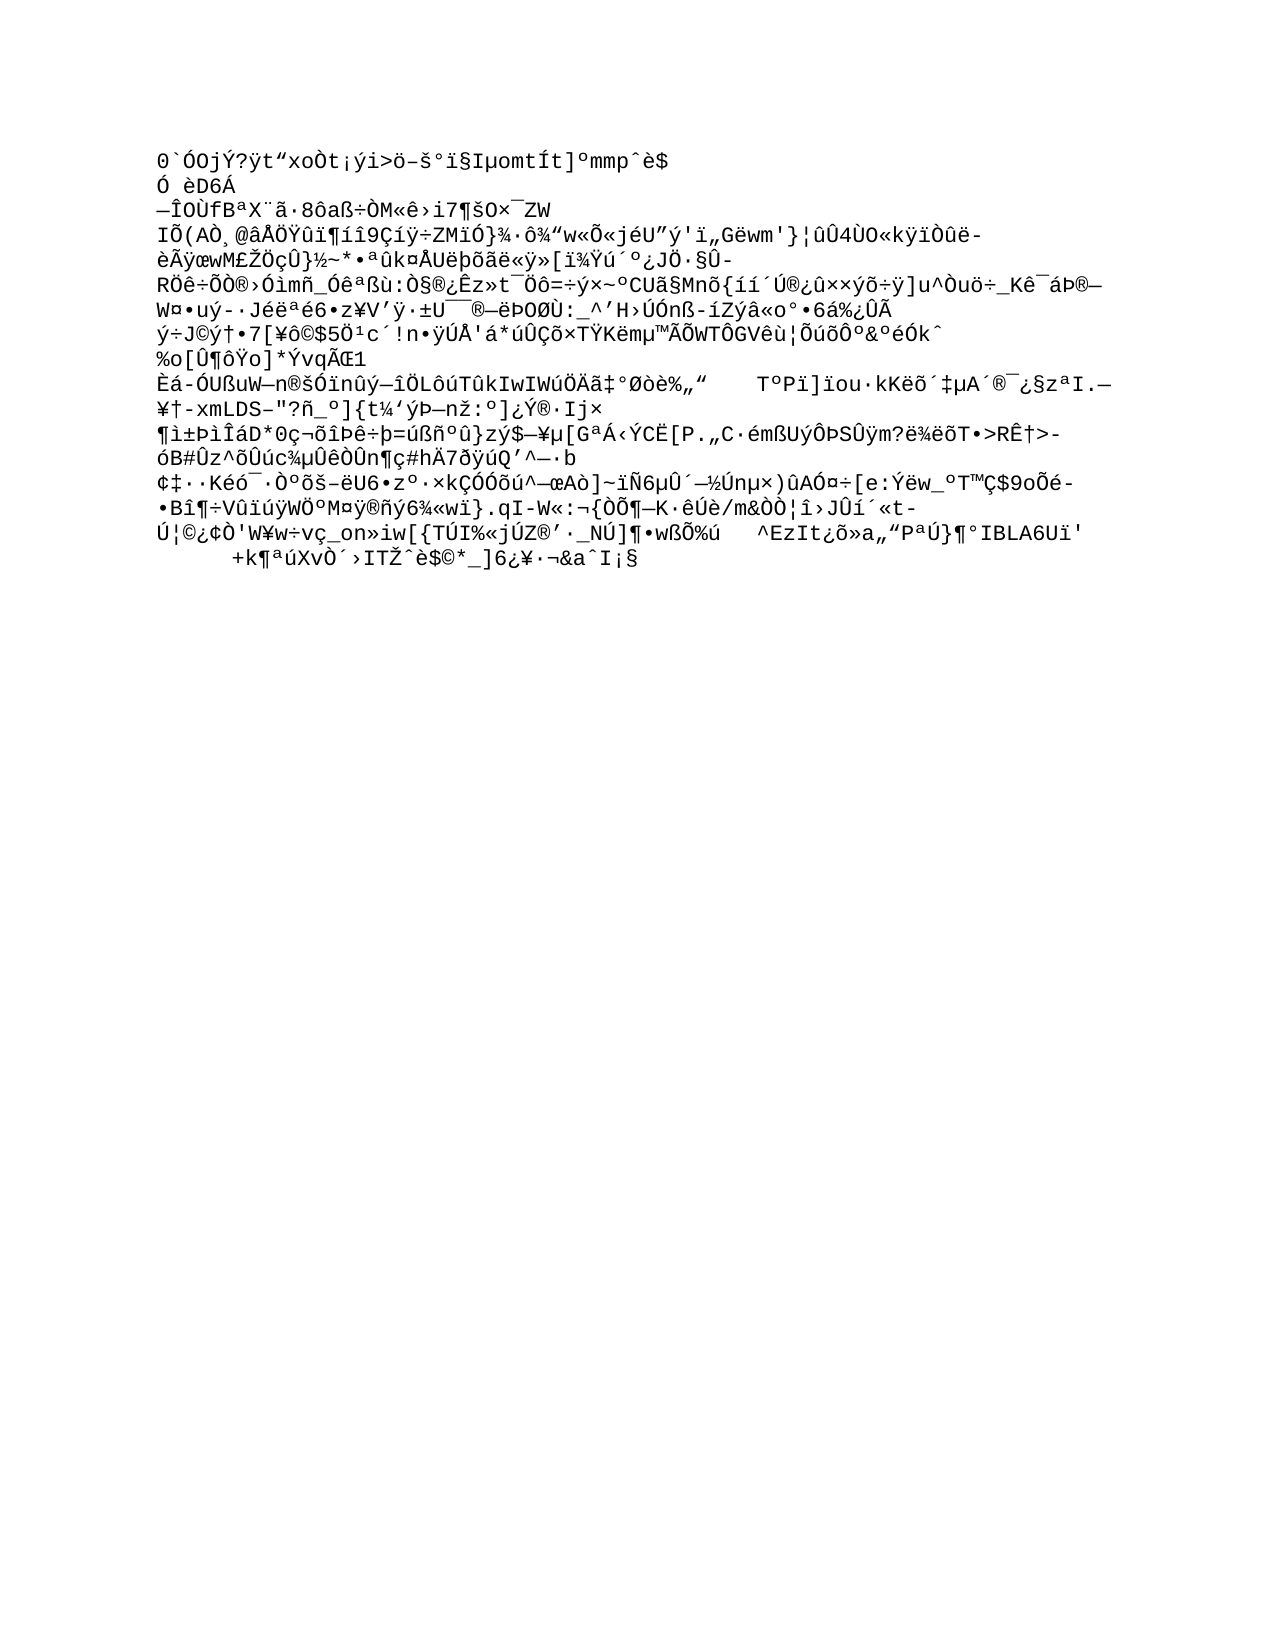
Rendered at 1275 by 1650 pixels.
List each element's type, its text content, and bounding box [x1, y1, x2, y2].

text ý÷J©ý†•7[¥ô©$5Ö¹c´!n•ÿÚ­Å'á*úÛÇõ×TŸKëmµ™ÃÕWTÔGVêù¦ÕúõÔº&ºéÓkˆ%o[Û¶ôŸo]*ÝvqÃŒ1 [156, 323, 1118, 373]
text Èá-ÓUßuW—n®šÓïnûý—îÖLôúTûkIwIWúÖÄã‡°Øòè%„“ TºPï]ïou·kKëõ´‡µA´®¯¿§zªI.—¥†-xmLDS–"?ñ_º]{t¼‘ýÞ—nž:º]¿Ý­®·Ij× ¶ì±ÞìÎáD*0ç¬õîÞê÷þ=ú­ßñºû}zý$—¥µ[GªÁ‹ÝCË[P.„C·émßUýÔÞSÛÿm?ë¾ëõT•>­RÊ†>­óB#Ûz^õÛúc¾µÛêÒÛn¶ç#hÄ7ðÿúQ’^—·b [156, 373, 1118, 472]
text 0`ÓOjÝ?ÿt“xoÒt¡ýi>ö–š°ï§IµomtÍt]ºmmpˆè$ Ó èD6Á —ÎOÙfBªX¨ã·8ôaß÷ÒM«ê›i7¶šO×¯ZW IÕ(AÒ¸@âÅÖŸûï¶íî9Çíÿ÷ZMïÓ}¾·ô¾“w«Õ«jéU”ý'ï„Gëwm'}¦ûÛ4ÙO«kÿïÒûë­èÃÿœwM£ŽÖçÛ}½~*•ªûk¤ÅUëþõãë«ÿ»[ï¾Ÿú´º¿JÖ·§Û­RÖê÷ÕÒ®›Óìmñ_Óêªßù:Ò§®¿Êz»t¯Öô=÷ý×~ºCUã§Mnõ{íí´Ú®¿û××ýõ÷ÿ]u^Òuö÷_Kê¯áÞ®—W¤•uý-·J­éëªé6•z¥V’ÿ·±U¯¯®—ëÞOØÙ:_^’H›ÚÓnß‑íZýâ«o­°•6á%¿ÛÃ [156, 150, 1118, 323]
text ¢‡··Kéó¯·Òºõš–ëU6•zº·×kÇÓÓõú^—œAò]~ïÑ6µÛ´—­½Únµ×)û­AÓ¤÷[e:Ýëw_ºT™Ç$9oÕé-•Bî¶÷VûïúÿWÖºM¤ÿ®ñý6¾«wï}­.qI-W«:­¬{ÒÕ¶—K·êÚè/m&ÒÒ¦î›JÛí´«t­Ú¦©¿¢Ò'W¥w÷vç_on»iw[{TÚI%«jÚZ®’·_NÚ]¶•wßÕ%ú ^EzIt¿õ»a„“PªÚ}¶°IBLA6Uï' +k¶ªúXvÒ´›ITŽˆè$©*_­]6¿¥·¬&aˆI¡§ [156, 472, 1118, 571]
